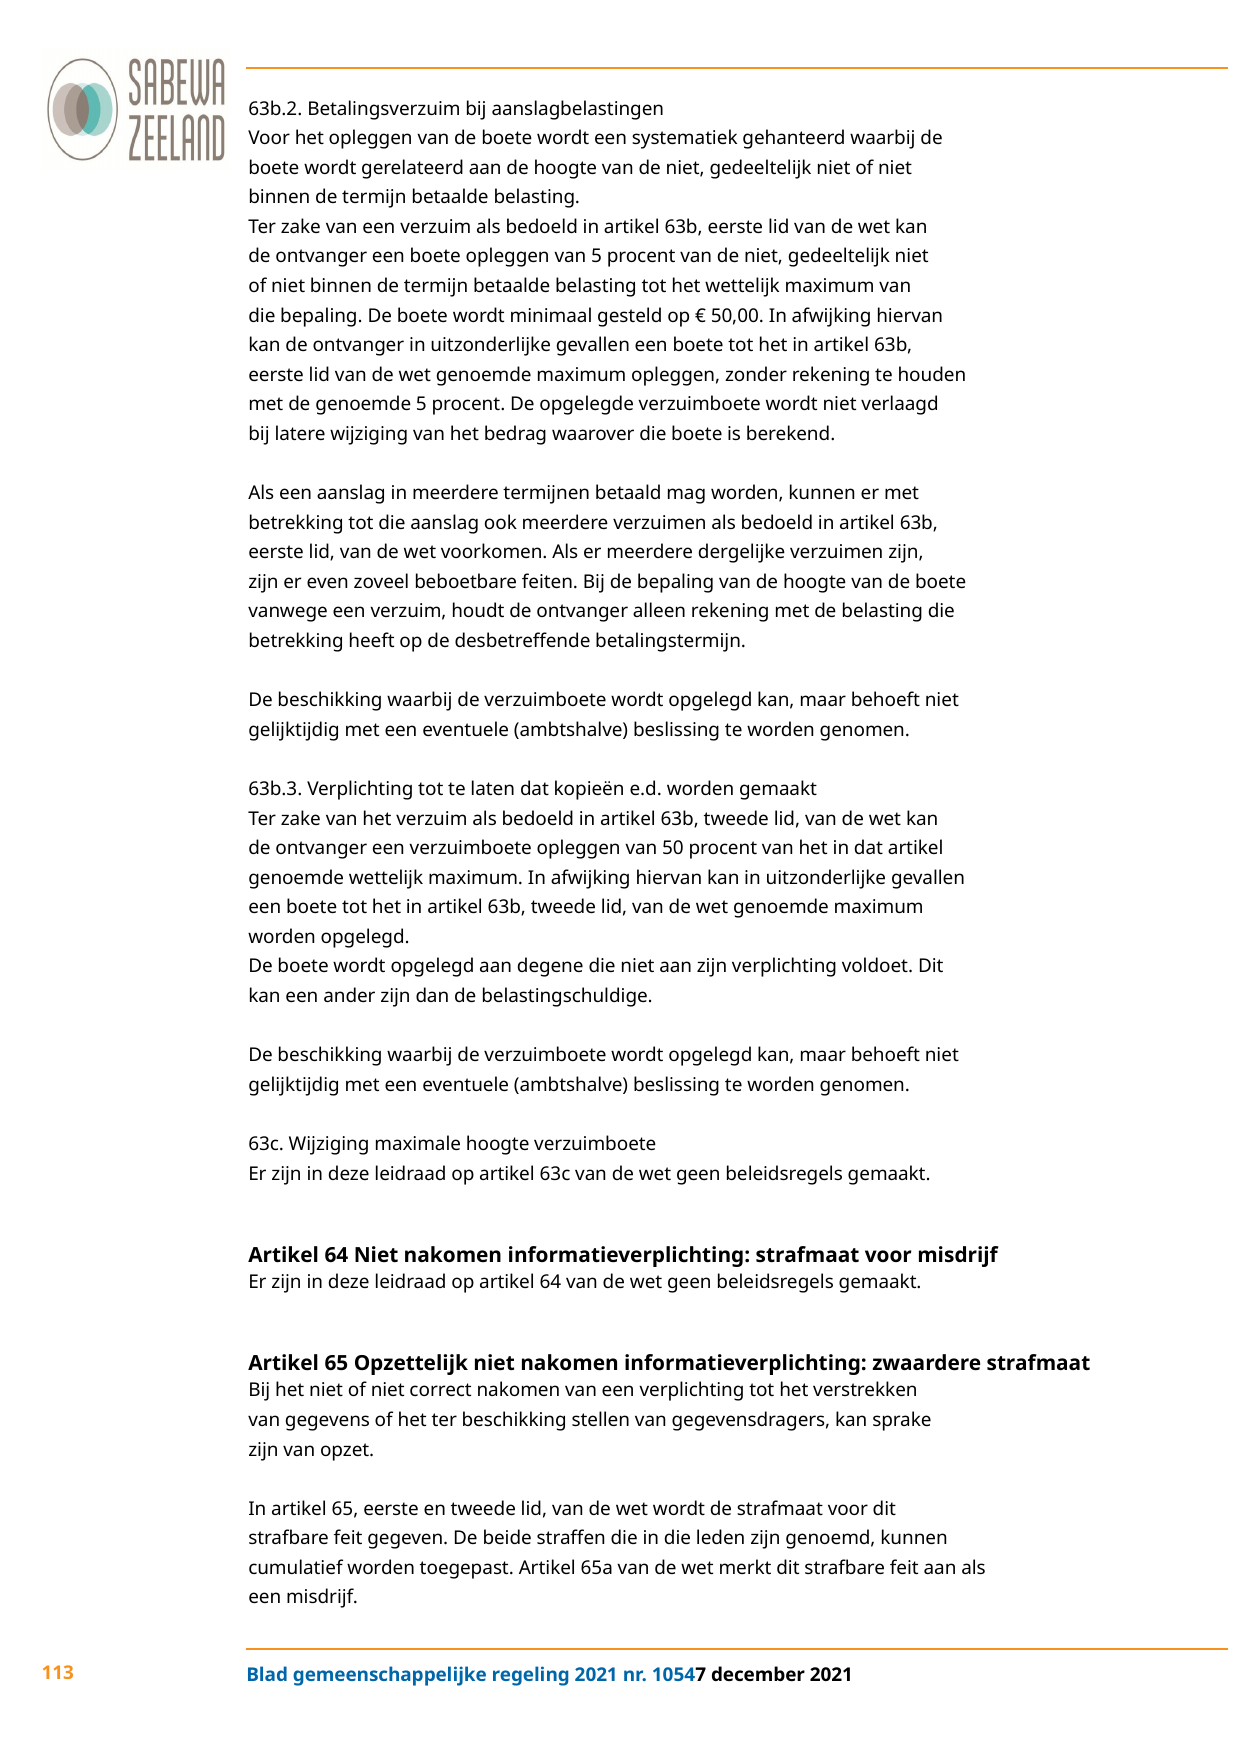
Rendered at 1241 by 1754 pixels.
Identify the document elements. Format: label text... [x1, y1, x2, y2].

text zijn er even zoveel beboetbare feiten. Bij de bepaling van de hoogte van de boete [248, 568, 1152, 594]
text van gegevens of het ter beschikking stellen van gegevensdragers, kan sprake [248, 1406, 1152, 1432]
text betrekking tot die aanslag ook meerdere verzuimen als bedoeld in artikel 63b, [248, 509, 1152, 535]
text Bij het niet of niet correct nakomen van een verplichting tot het verstrekken [248, 1377, 1152, 1402]
text eerste lid van de wet genoemde maximum opleggen, zonder rekening te houden [248, 361, 1152, 387]
text die bepaling. De boete wordt minimaal gesteld op € 50,00. In afwijking hiervan [248, 302, 1152, 328]
text gelijktijdig met een eventuele (ambtshalve) beslissing te worden genomen. [248, 1071, 1152, 1097]
text worden opgelegd. [248, 923, 1152, 949]
text De boete wordt opgelegd aan degene die niet aan zijn verplichting voldoet. Dit [248, 953, 1152, 978]
text eerste lid, van de wet voorkomen. Als er meerdere dergelijke verzuimen zijn, [248, 538, 1152, 564]
text 63c. Wijziging maximale hoogte verzuimboete [248, 1130, 1152, 1156]
text Voor het opleggen van de boete wordt een systematiek gehanteerd waarbij de [248, 124, 1152, 150]
text cumulatief worden toegepast. Artikel 65a van de wet merkt dit strafbare feit aan als [248, 1554, 1152, 1580]
text Ter zake van het verzuim als bedoeld in artikel 63b, tweede lid, van de wet kan [248, 805, 1152, 831]
text kan de ontvanger in uitzonderlijke gevallen een boete tot het in artikel 63b, [248, 331, 1152, 357]
text vanwege een verzuim, houdt de ontvanger alleen rekening met de belasting die [248, 598, 1152, 623]
text een misdrijf. [248, 1584, 1152, 1609]
text of niet binnen de termijn betaalde belasting tot het wettelijk maximum van [248, 272, 1152, 298]
text Artikel 65 Opzettelijk niet nakomen informatieverplichting: zwaardere strafmaat [248, 1348, 1152, 1377]
text zijn van opzet. [248, 1436, 1152, 1462]
text Er zijn in deze leidraad op artikel 64 van de wet geen beleidsregels gemaakt. [248, 1268, 1152, 1294]
text Er zijn in deze leidraad op artikel 63c van de wet geen beleidsregels gemaakt. [248, 1160, 1152, 1186]
text 63b.3. Verplichting tot te laten dat kopieën e.d. worden gemaakt [248, 775, 1152, 801]
text bij latere wijziging van het bedrag waarover die boete is berekend. [248, 420, 1152, 446]
text genoemde wettelijk maximum. In afwijking hiervan kan in uitzonderlijke gevallen [248, 864, 1152, 890]
text een boete tot het in artikel 63b, tweede lid, van de wet genoemde maximum [248, 893, 1152, 919]
text de ontvanger een boete opleggen van 5 procent van de niet, gedeeltelijk niet [248, 243, 1152, 268]
text Ter zake van een verzuim als bedoeld in artikel 63b, eerste lid van de wet kan [248, 213, 1152, 239]
text boete wordt gerelateerd aan de hoogte van de niet, gedeeltelijk niet of niet [248, 154, 1152, 180]
picture [41, 47, 231, 172]
text Als een aanslag in meerdere termijnen betaald mag worden, kunnen er met [248, 479, 1152, 505]
text gelijktijdig met een eventuele (ambtshalve) beslissing te worden genomen. [248, 716, 1152, 742]
text binnen de termijn betaalde belasting. [248, 183, 1152, 209]
text betrekking heeft op de desbetreffende betalingstermijn. [248, 627, 1152, 653]
text kan een ander zijn dan de belastingschuldige. [248, 982, 1152, 1008]
text De beschikking waarbij de verzuimboete wordt opgelegd kan, maar behoeft niet [248, 1041, 1152, 1067]
text De beschikking waarbij de verzuimboete wordt opgelegd kan, maar behoeft niet [248, 686, 1152, 712]
text In artikel 65, eerste en tweede lid, van de wet wordt de strafmaat voor dit [248, 1495, 1152, 1521]
text de ontvanger een verzuimboete opleggen van 50 procent van het in dat artikel [248, 834, 1152, 860]
text 63b.2. Betalingsverzuim bij aanslagbelastingen [248, 95, 1152, 121]
text strafbare feit gegeven. De beide straffen die in die leden zijn genoemd, kunnen [248, 1524, 1152, 1550]
text met de genoemde 5 procent. De opgelegde verzuimboete wordt niet verlaagd [248, 391, 1152, 416]
text Artikel 64 Niet nakomen informatieverplichting: strafmaat voor misdrijf [248, 1240, 1152, 1268]
